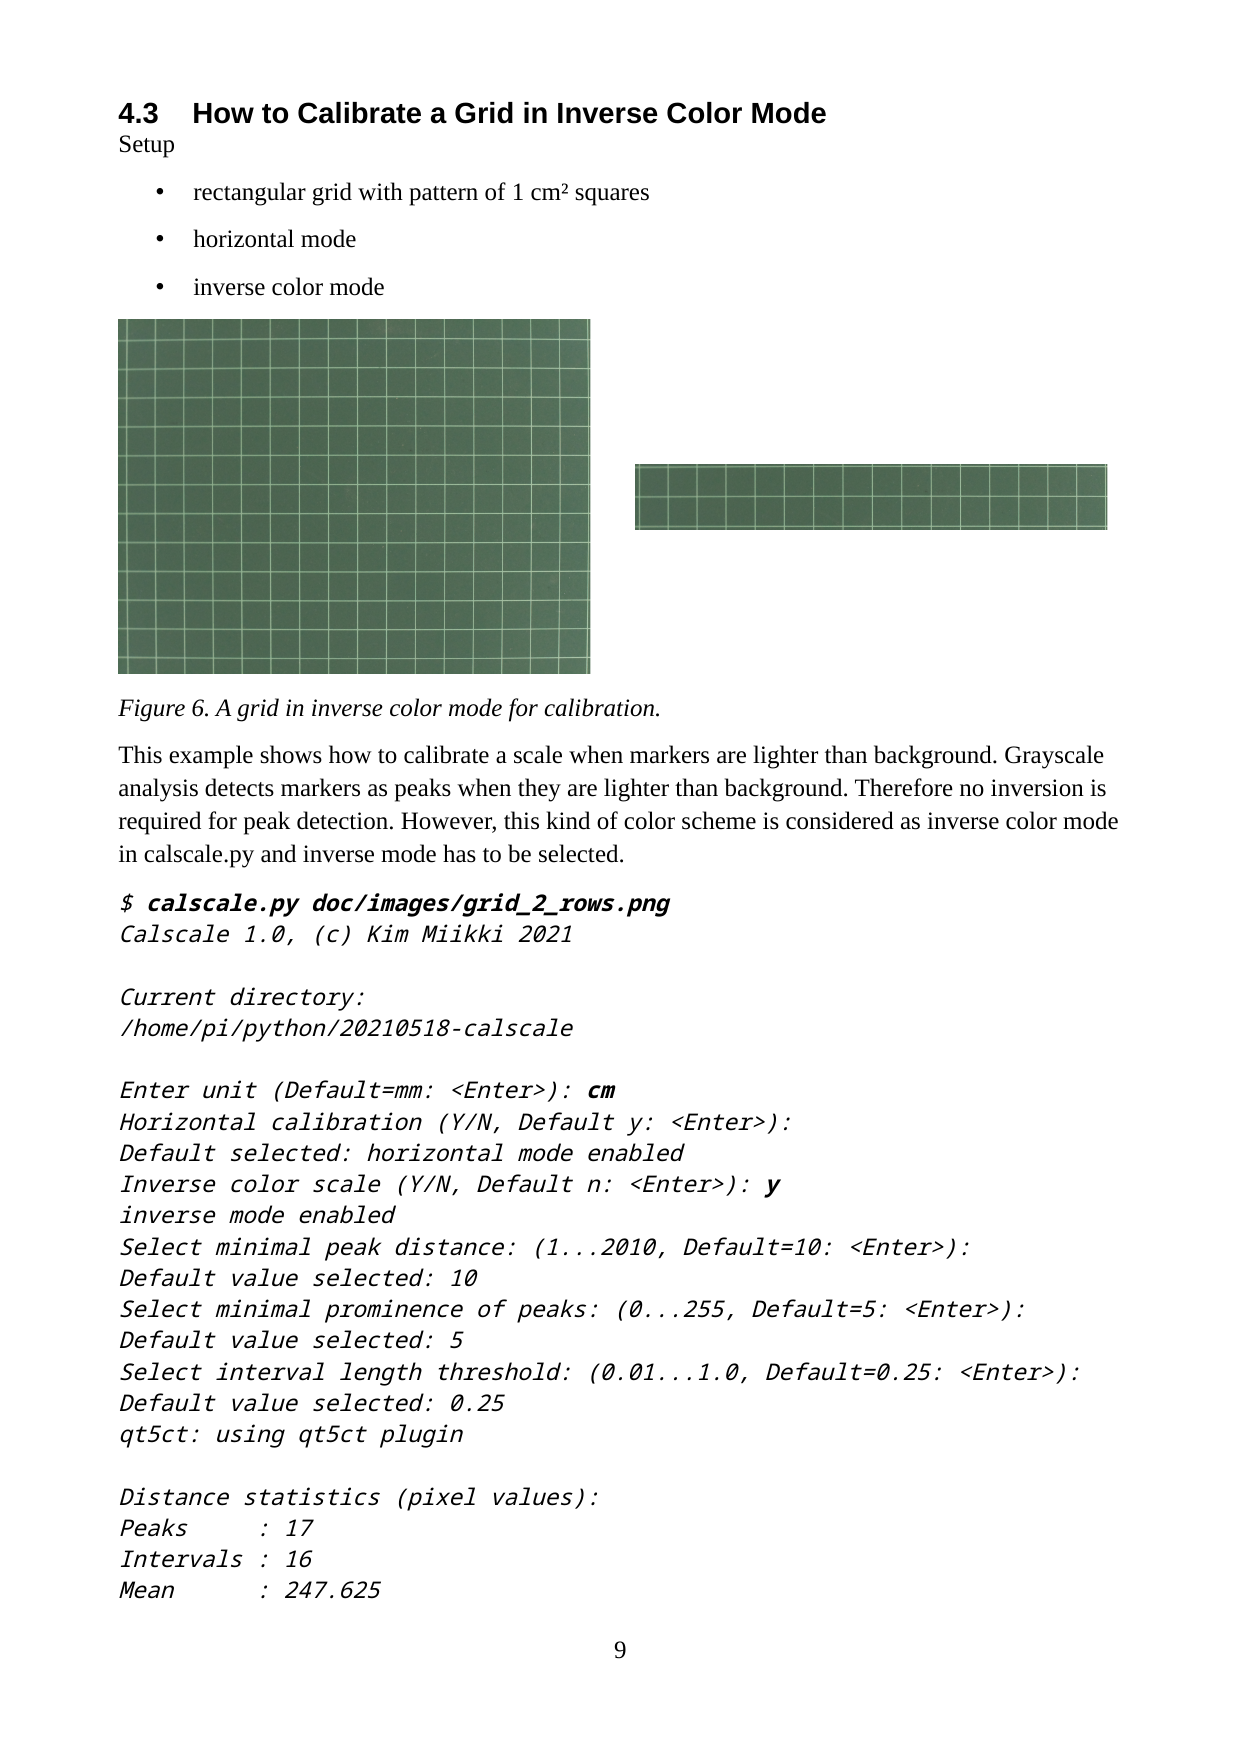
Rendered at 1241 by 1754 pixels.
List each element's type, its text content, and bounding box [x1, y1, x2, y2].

picture [635, 464, 1108, 530]
text Figure 6. A grid in inverse color mode for calibration. [118, 693, 1122, 721]
text Setup [118, 129, 1122, 158]
text This example shows how to calibrate a scale when markers are lighter than background. Grayscale analysis detects markers as peaks when they are lighter than background. Therefore no inversion is required for peak detection. However, this kind of color scheme is considered as inverse color mode in calscale.py and inverse mode has to be selected. [118, 740, 1122, 868]
list rectangular grid with pattern of 1 cm² squares [156, 177, 1122, 206]
list inverse color mode [156, 272, 1122, 301]
subtitle How to Calibrate a Grid in Inverse Color Mode [118, 96, 1122, 129]
list horizontal mode [156, 224, 1122, 253]
picture [118, 319, 591, 674]
text $ calscale.py doc/images/grid_2_rows.png Calscale 1.0, (c) Kim Miikki 2021 Current directory: /home/pi/python/20210518-calscale Enter unit (Default=mm: <Enter>): cm Horizontal calibration (Y/N, Default y: <Enter>): Default selected: horizontal mode enabled Inverse color scale (Y/N, Default n: <Enter>): y inverse mode enabled Select minimal peak distance: (1...2010, Default=10: <Enter>): Default value selected: 10 Select minimal prominence of peaks: (0...255, Default=5: <Enter>): Default value selected: 5 Select interval length threshold: (0.01...1.0, Default=0.25: <Enter>): Default value selected: 0.25 qt5ct: using qt5ct plugin Distance statistics (pixel values): Peaks : 17 Intervals : 16 Mean : 247.625 [118, 887, 1122, 1606]
